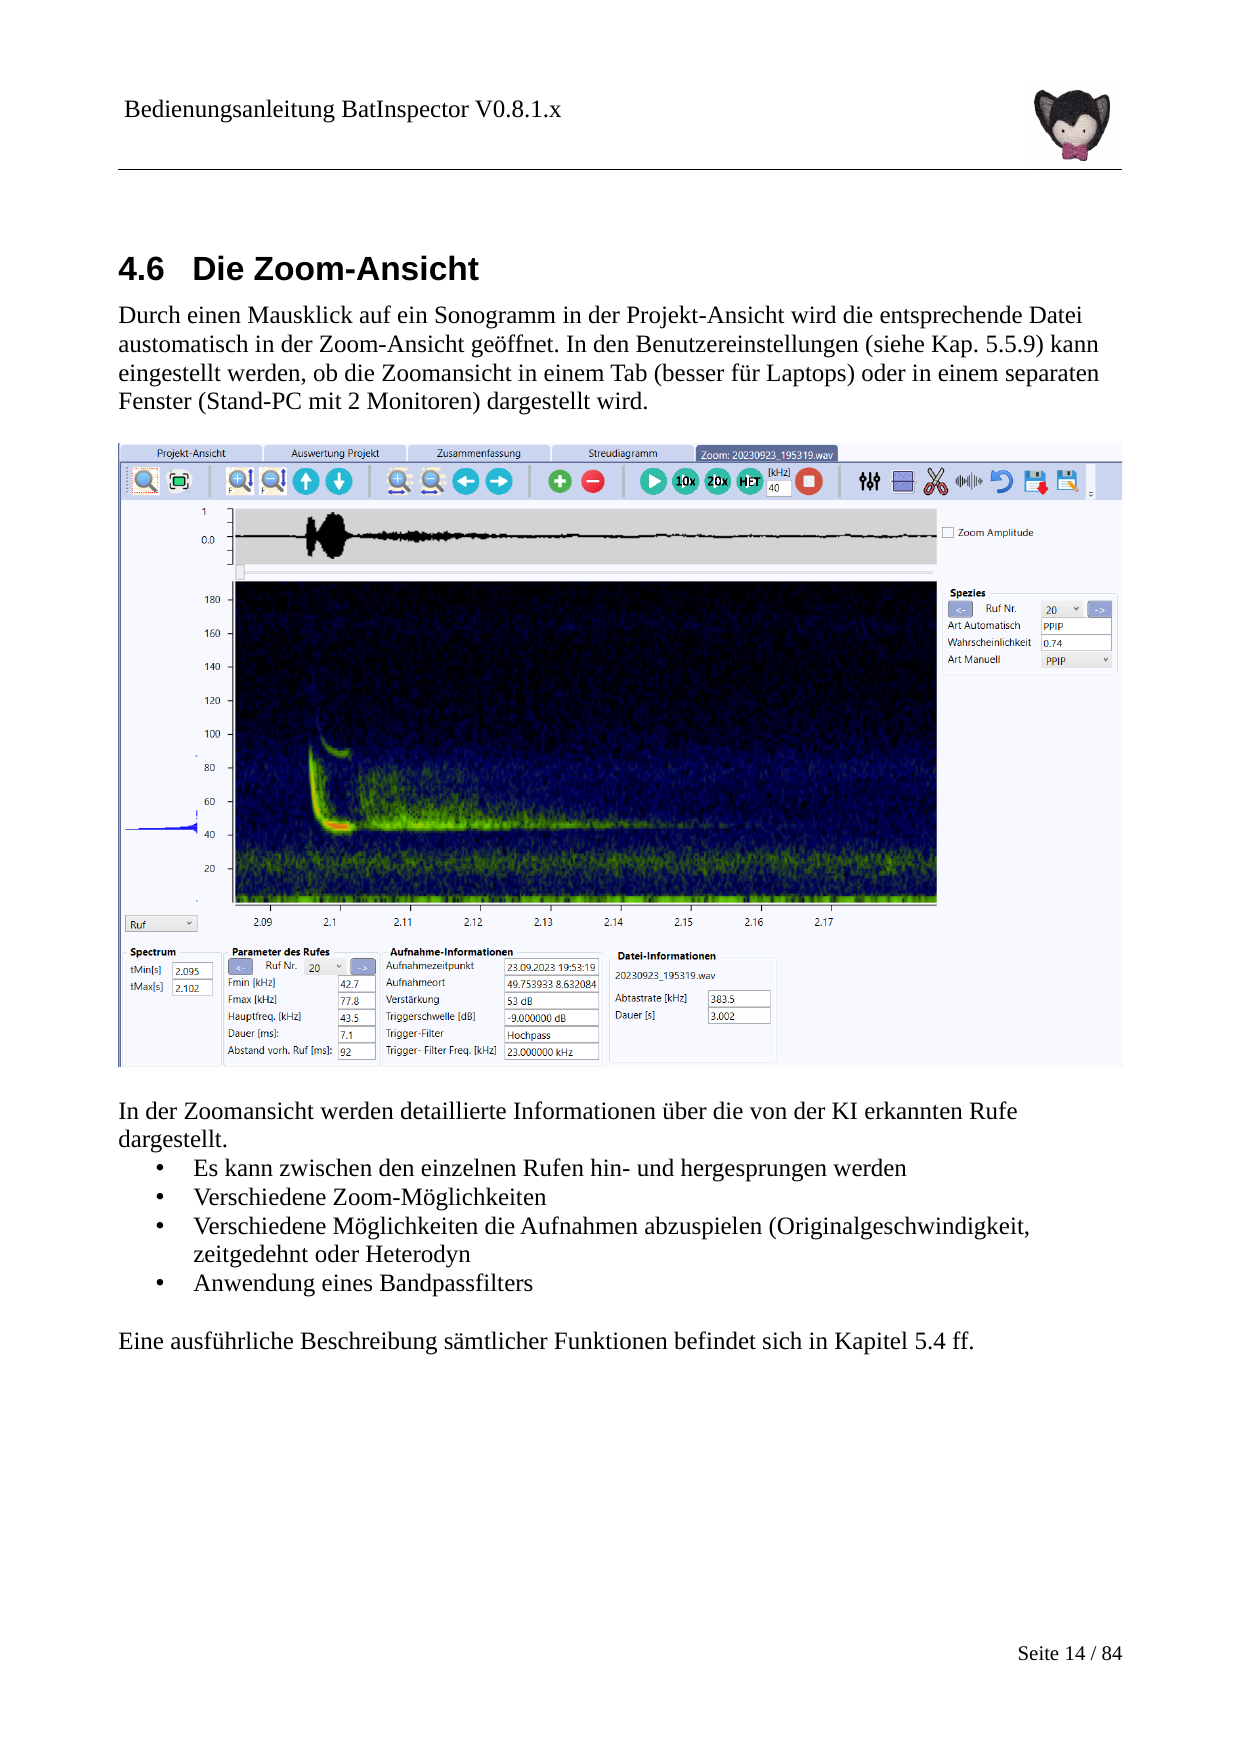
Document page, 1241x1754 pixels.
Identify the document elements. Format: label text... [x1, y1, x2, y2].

subtitle Die Zoom-Ansicht [118, 249, 1122, 288]
picture [1030, 80, 1119, 169]
picture [118, 443, 1123, 1067]
list Verschiedene Zoom-Möglichkeiten [156, 1182, 1122, 1211]
text Eine ausführliche Beschreibung sämtlicher Funktionen befindet sich in Kapitel 5.4 ff. [118, 1326, 1122, 1354]
list Verschiedene Möglichkeiten die Aufnahmen abzuspielen (Originalgeschwindigkeit, zeitgedehnt oder Heterodyn [156, 1211, 1122, 1268]
list Anwendung eines Bandpassfilters [156, 1268, 1122, 1297]
list Es kann zwischen den einzelnen Rufen hin- und hergesprungen werden [156, 1153, 1122, 1182]
text Durch einen Mausklick auf ein Sonogramm in der Projekt-Ansicht wird die entsprechende Datei austomatisch in der Zoom-Ansicht geöffnet. In den Benutzereinstellungen (siehe Kap. 5.5.9) kann eingestellt werden, ob die Zoomansicht in einem Tab (besser für Laptops) oder in einem separaten Fenster (Stand-PC mit 2 Monitoren) dargestellt wird. [118, 300, 1122, 415]
text In der Zoomansicht werden detaillierte Informationen über die von der KI erkannten Rufe dargestellt. [118, 1096, 1122, 1153]
